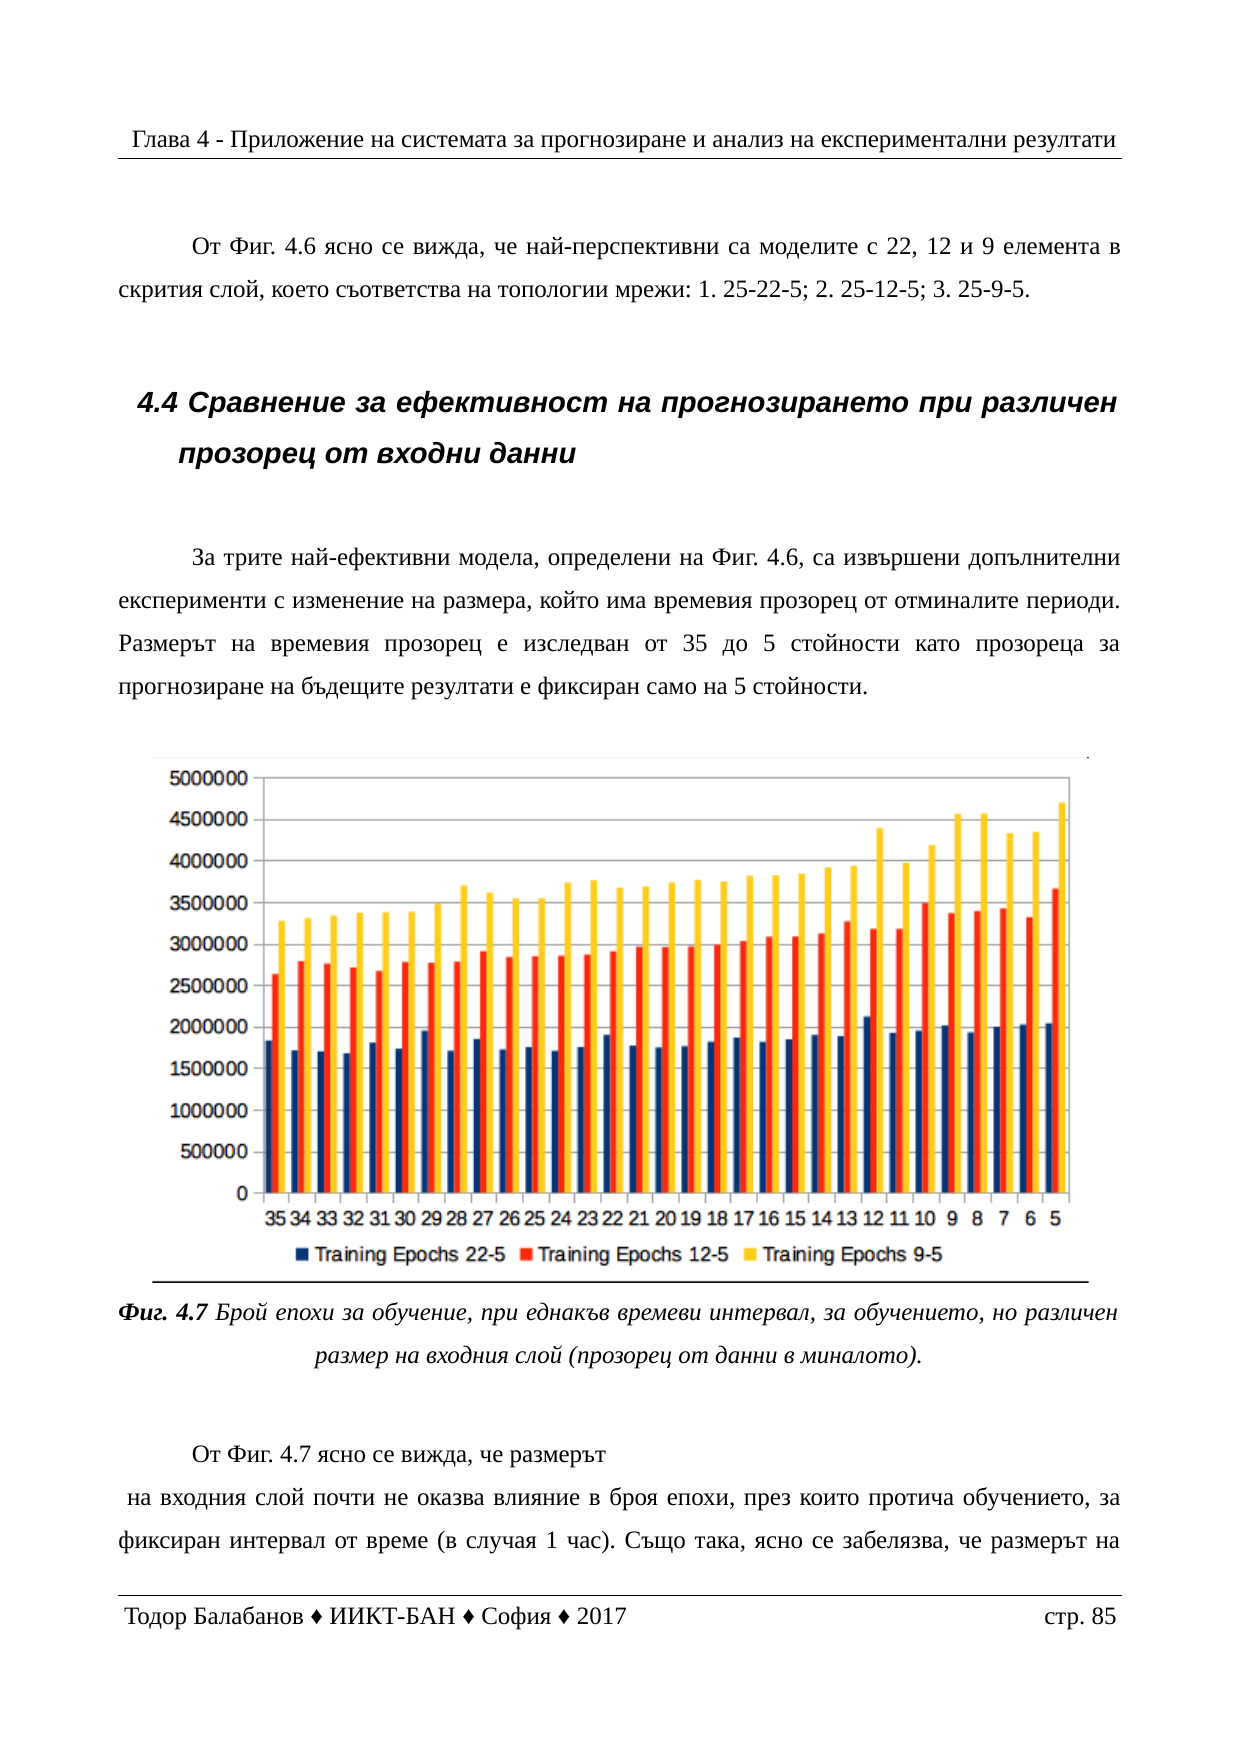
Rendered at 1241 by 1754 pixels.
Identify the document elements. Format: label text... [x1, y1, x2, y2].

picture [151, 757, 1089, 1283]
text на входния слой почти не оказва влияние в броя епохи, през които протича обучението, за фиксиран интервал от време (в случая 1 час). Също така, ясно се забелязва, че размерът на [118, 1482, 1122, 1554]
text За трите най-ефективни модела, определени на Фиг. 4.6, са извършени допълнителни експерименти с изменение на размера, който има времевия прозорец от отминалите периоди. Размерът на времевия прозорец е изследван от 35 до 5 стойности като прозореца за прогнозиране на бъдещите резултати е фиксиран само на 5 стойности. [118, 542, 1122, 700]
text Фиг. 4.7 Брой епохи за обучение, при еднакъв времеви интервал, за обучението, но различен размер на входния слой (прозорец от данни в миналото). [118, 1283, 1122, 1369]
text От Фиг. 4.7 ясно се вижда, че размерът [118, 1439, 1122, 1467]
subtitle 4.4 Сравнение за ефективност на прогнозирането при различен прозорец от входни данни [118, 385, 1122, 469]
text От Фиг. 4.6 ясно се вижда, че най-перспективни са моделите с 22, 12 и 9 елемента в скрития слой, което съответства на топологии мрежи: 1. 25-22-5; 2. 25-12-5; 3. 25-9-5. [118, 231, 1122, 303]
